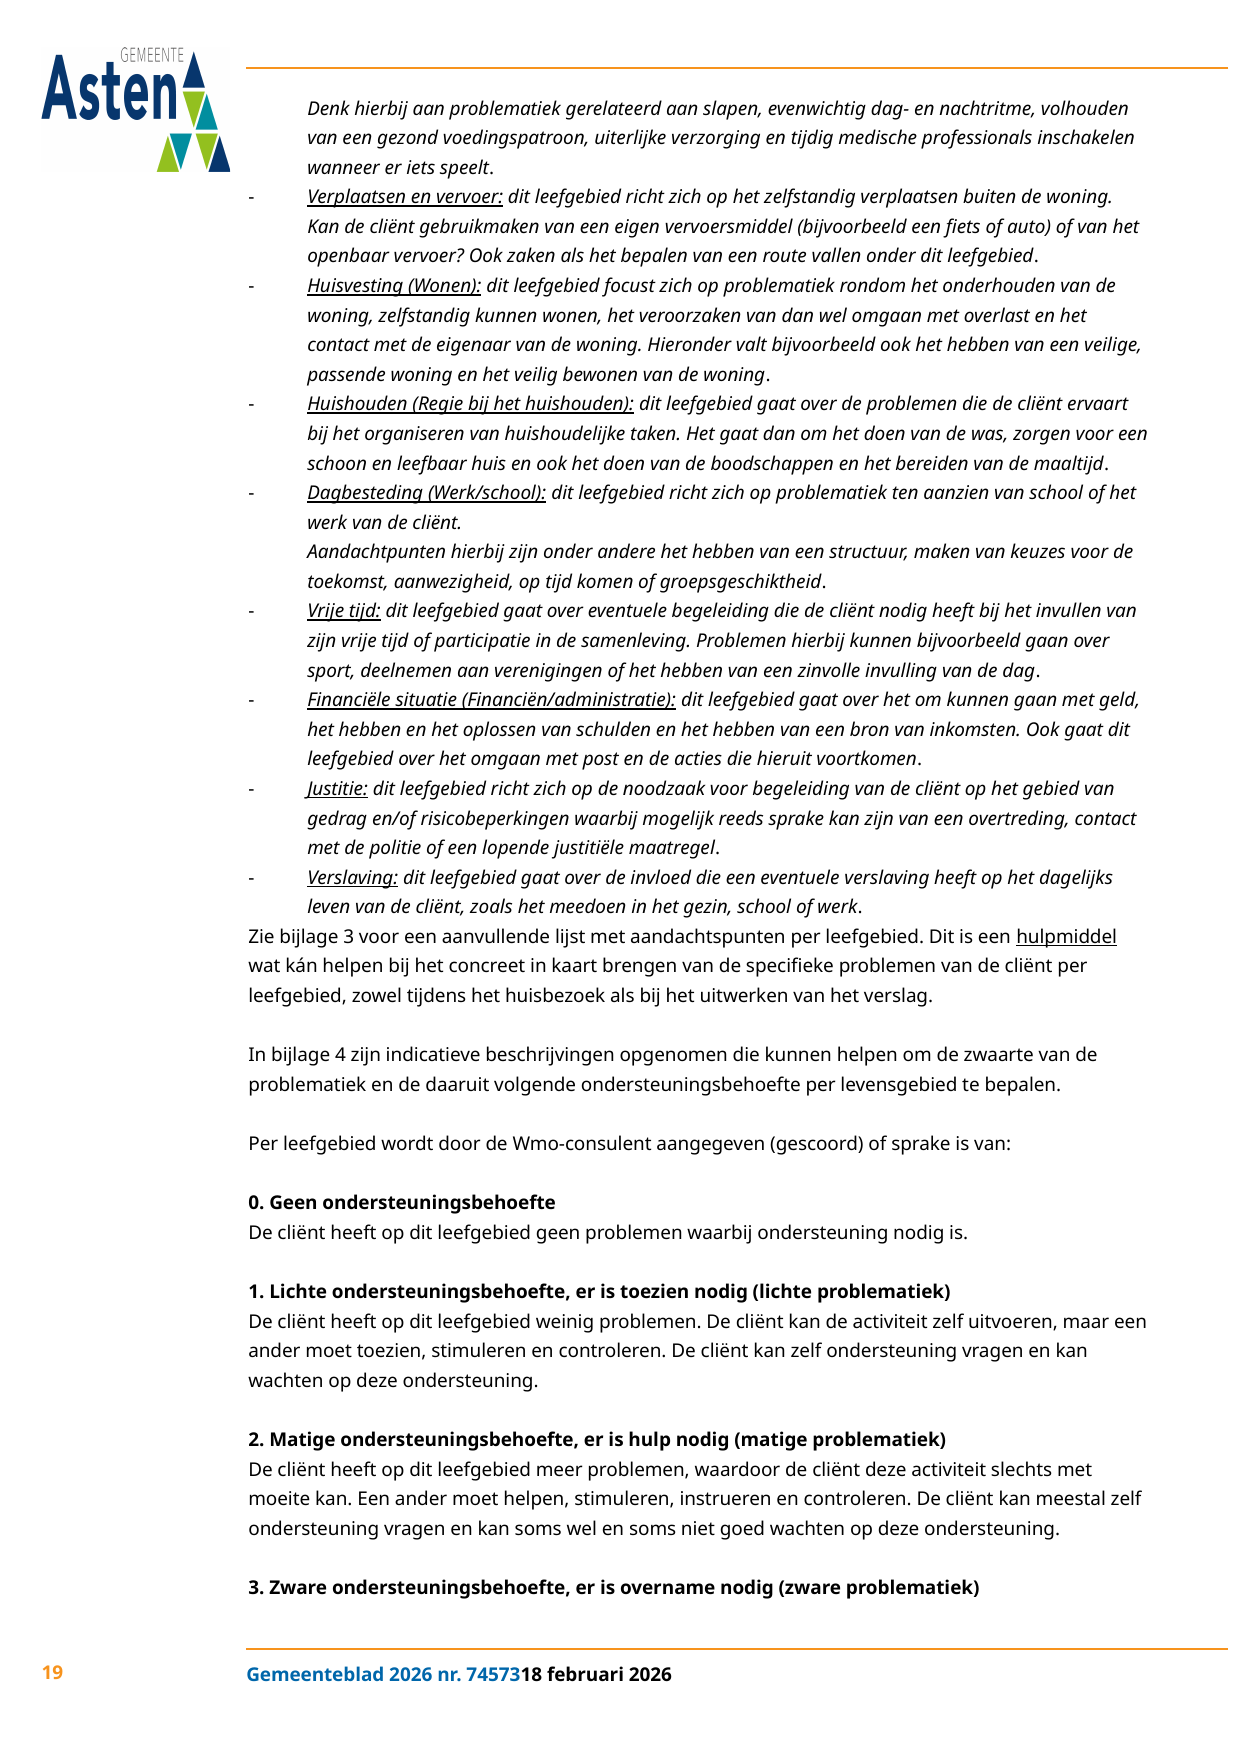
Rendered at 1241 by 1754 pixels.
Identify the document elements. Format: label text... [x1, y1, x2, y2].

list Justitie: dit leefgebied richt zich op de noodzaak voor begeleiding van de cliënt op het gebied van gedrag en/of risicobeperkingen waarbij mogelijk reeds sprake kan zijn van een overtreding, contact met de politie of een lopende justitiële maatregel. [248, 775, 1152, 860]
text Zie bijlage 3 voor een aanvullende lijst met aandachtspunten per leefgebied. Dit is een hulpmiddel wat kán helpen bij het concreet in kaart brengen van de specifieke problemen van de cliënt per leefgebied, zowel tijdens het huisbezoek als bij het uitwerken van het verslag. [248, 923, 1152, 1008]
list Kan de cliënt gebruikmaken van een eigen vervoersmiddel (bijvoorbeeld een fiets of auto) of van het openbaar vervoer? Ook zaken als het bepalen van een route vallen onder dit leefgebied. [248, 213, 1152, 268]
list Denk hierbij aan problematiek gerelateerd aan slapen, evenwichtig dag- en nachtritme, volhouden van een gezond voedingspatroon, uiterlijke verzorging en tijdig medische professionals inschakelen wanneer er iets speelt. [248, 95, 1152, 180]
picture [41, 47, 231, 172]
list Verslaving: dit leefgebied gaat over de invloed die een eventuele verslaving heeft op het dagelijks leven van de cliënt, zoals het meedoen in het gezin, school of werk. [248, 864, 1152, 919]
list Huisvesting (Wonen): dit leefgebied focust zich op problematiek rondom het onderhouden van de woning, zelfstandig kunnen wonen, het veroorzaken van dan wel omgaan met overlast en het contact met de eigenaar van de woning. Hieronder valt bijvoorbeeld ook het hebben van een veilige, passende woning en het veilig bewonen van de woning. [248, 272, 1152, 387]
text In bijlage 4 zijn indicatieve beschrijvingen opgenomen die kunnen helpen om de zwaarte van de problematiek en de daaruit volgende ondersteuningsbehoefte per levensgebied te bepalen. [248, 1041, 1152, 1097]
list Huishouden (Regie bij het huishouden): dit leefgebied gaat over de problemen die de cliënt ervaart bij het organiseren van huishoudelijke taken. Het gaat dan om het doen van de was, zorgen voor een schoon en leefbaar huis en ook het doen van de boodschappen en het bereiden van de maaltijd. [248, 391, 1152, 476]
list Dagbesteding (Werk/school): dit leefgebied richt zich op problematiek ten aanzien van school of het werk van de cliënt. [248, 479, 1152, 535]
list Aandachtpunten hierbij zijn onder andere het hebben van een structuur, maken van keuzes voor de toekomst, aanwezigheid, op tijd komen of groepsgeschiktheid. [248, 538, 1152, 594]
table_header Per leefgebied wordt door de Wmo-consulent aangegeven (gescoord) of sprake is van: 0. Geen ondersteuningsbehoefte De cliënt heeft op dit leefgebied geen problemen waarbij ondersteuning nodig is. 1. Lichte ondersteuningsbehoefte, er is toezien nodig (lichte problematiek) De cliënt heeft op dit leefgebied weinig problemen. De cliënt kan de activiteit zelf uitvoeren, maar een ander moet toezien, stimuleren en controleren. De cliënt kan zelf ondersteuning vragen en kan wachten op deze ondersteuning. 2. Matige ondersteuningsbehoefte, er is hulp nodig (matige problematiek) De cliënt heeft op dit leefgebied meer problemen, waardoor de cliënt deze activiteit slechts met moeite kan. Een ander moet helpen, stimuleren, instrueren en controleren. De cliënt kan meestal zelf ondersteuning vragen en kan soms wel en soms niet goed wachten op deze ondersteuning. 3. Zware ondersteuningsbehoefte, er is overname nodig (zware problematiek) [248, 1130, 1152, 1600]
list Vrije tijd: dit leefgebied gaat over eventuele begeleiding die de cliënt nodig heeft bij het invullen van zijn vrije tijd of participatie in de samenleving. Problemen hierbij kunnen bijvoorbeeld gaan over sport, deelnemen aan verenigingen of het hebben van een zinvolle invulling van de dag. [248, 598, 1152, 683]
list Verplaatsen en vervoer: dit leefgebied richt zich op het zelfstandig verplaatsen buiten de woning. [248, 183, 1152, 209]
list Financiële situatie (Financiën/administratie): dit leefgebied gaat over het om kunnen gaan met geld, het hebben en het oplossen van schulden en het hebben van een bron van inkomsten. Ook gaat dit leefgebied over het omgaan met post en de acties die hieruit voortkomen. [248, 686, 1152, 771]
